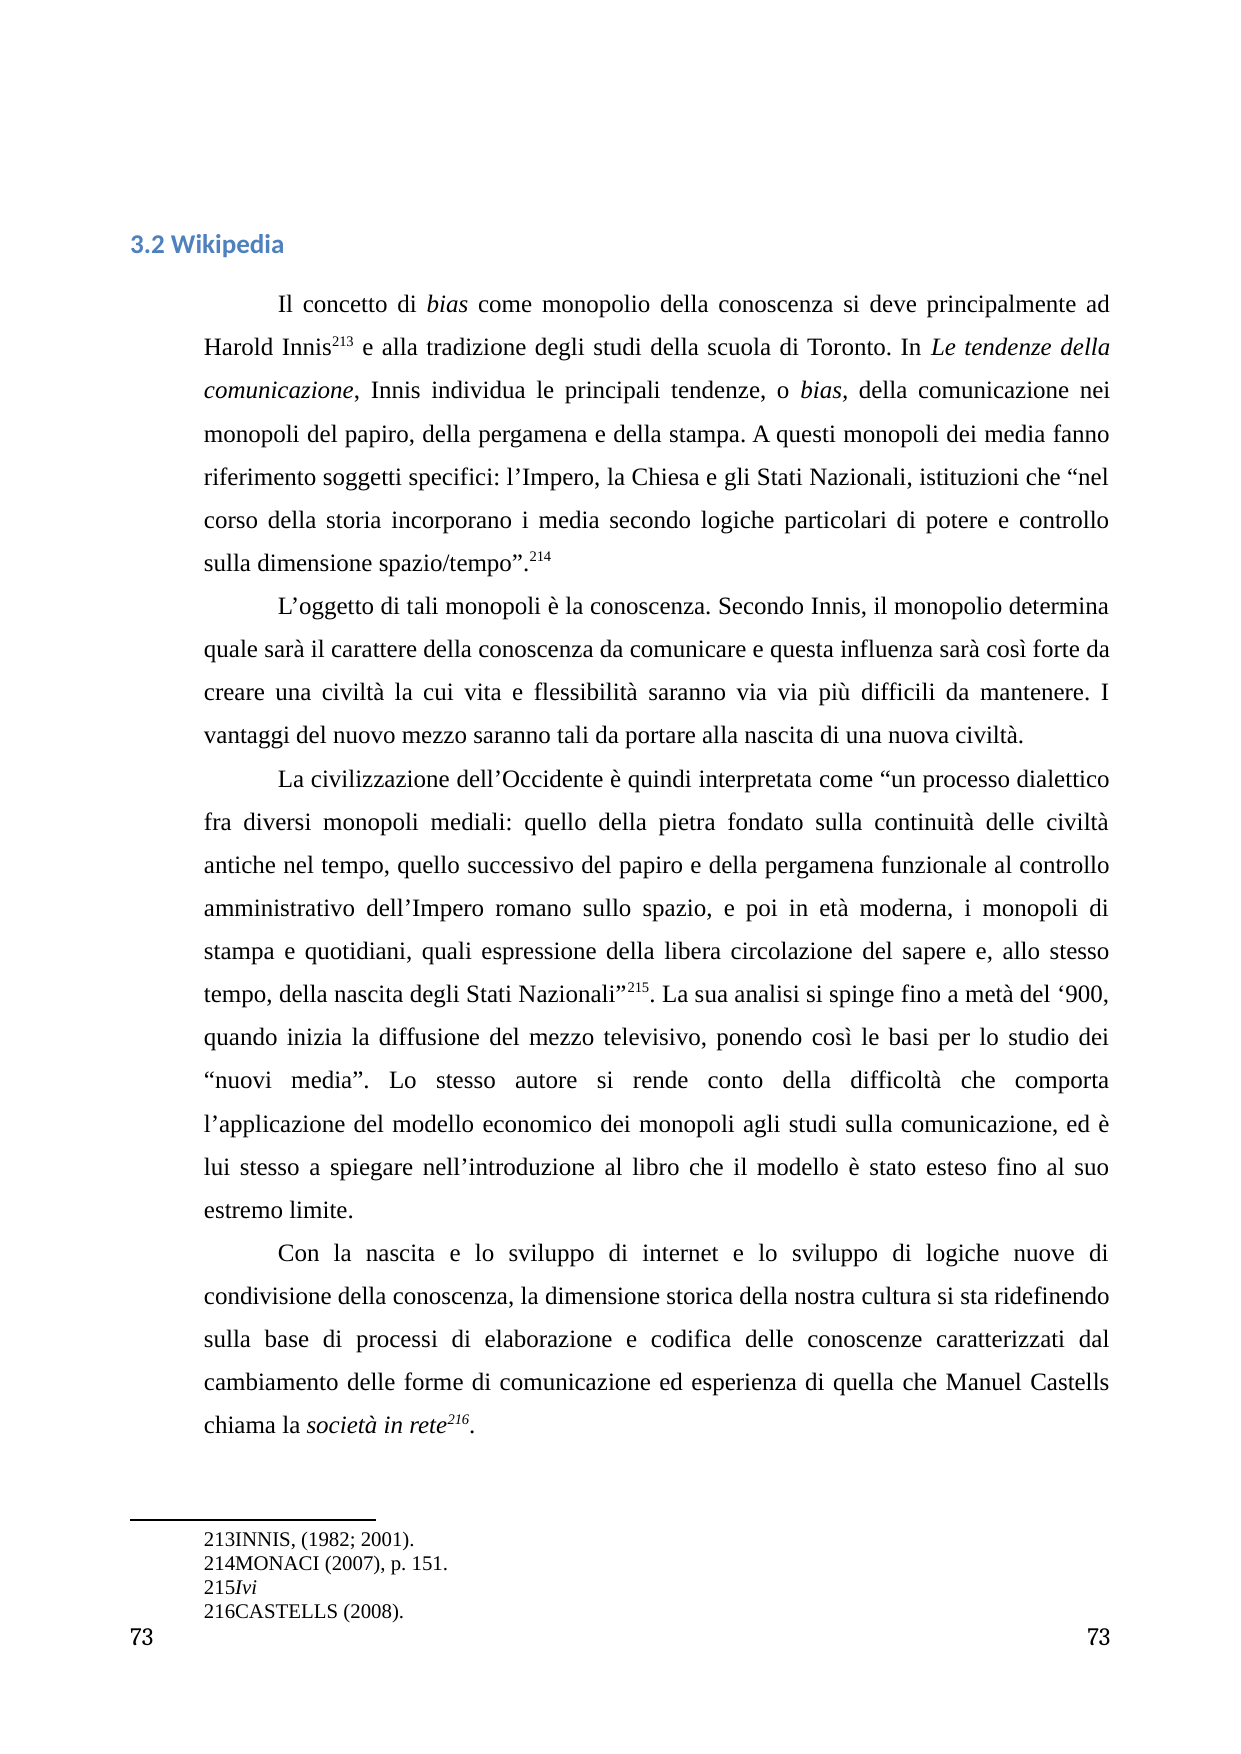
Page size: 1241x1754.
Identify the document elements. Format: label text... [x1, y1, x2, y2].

text Il concetto di bias come monopolio della conoscenza si deve principalmente ad Harold Innis e alla tradizione degli studi della scuola di Toronto. In Le tendenze della comunicazione, Innis individua le principali tendenze, o bias, della comunicazione nei monopoli del papiro, della pergamena e della stampa. A questi monopoli dei media fanno riferimento soggetti specifici: l’Impero, la Chiesa e gli Stati Nazionali, istituzioni che “nel corso della storia incorporano i media secondo logiche particolari di potere e controllo sulla dimensione spazio/tempo”. [204, 289, 1110, 577]
text Ivi [204, 1574, 1110, 1599]
text L’oggetto di tali monopoli è la conoscenza. Secondo Innis, il monopolio determina quale sarà il carattere della conoscenza da comunicare e questa influenza sarà così forte da creare una civiltà la cui vita e flessibilità saranno via via più difficili da mantenere. I vantaggi del nuovo mezzo saranno tali da portare alla nascita di una nuova civiltà. [204, 591, 1110, 749]
text INNIS, (1982; 2001). [204, 1526, 1110, 1551]
text Con la nascita e lo sviluppo di internet e lo sviluppo di logiche nuove di condivisione della conoscenza, la dimensione storica della nostra cultura si sta ridefinendo sulla base di processi di elaborazione e codifica delle conoscenze caratterizzati dal cambiamento delle forme di comunicazione ed esperienza di quella che Manuel Castells chiama la società in rete. [204, 1238, 1110, 1439]
text La civilizzazione dell’Occidente è quindi interpretata come “un processo dialettico fra diversi monopoli mediali: quello della pietra fondato sulla continuità delle civiltà antiche nel tempo, quello successivo del papiro e della pergamena funzionale al controllo amministrativo dell’Impero romano sullo spazio, e poi in età moderna, i monopoli di stampa e quotidiani, quali espressione della libera circolazione del sapere e, allo stesso tempo, della nascita degli Stati Nazionali”. La sua analisi si spinge fino a metà del ‘900, quando inizia la diffusione del mezzo televisivo, ponendo così le basi per lo studio dei “nuovi media”. Lo stesso autore si rende conto della difficoltà che comporta l’applicazione del modello economico dei monopoli agli studi sulla comunicazione, ed è lui stesso a spiegare nell’introduzione al libro che il modello è stato esteso fino al suo estremo limite. [204, 764, 1110, 1224]
subtitle 3.2 Wikipedia [130, 228, 1110, 261]
text CASTELLS (2008). [204, 1599, 1110, 1623]
text MONACI (2007), p. 151. [204, 1551, 1110, 1574]
